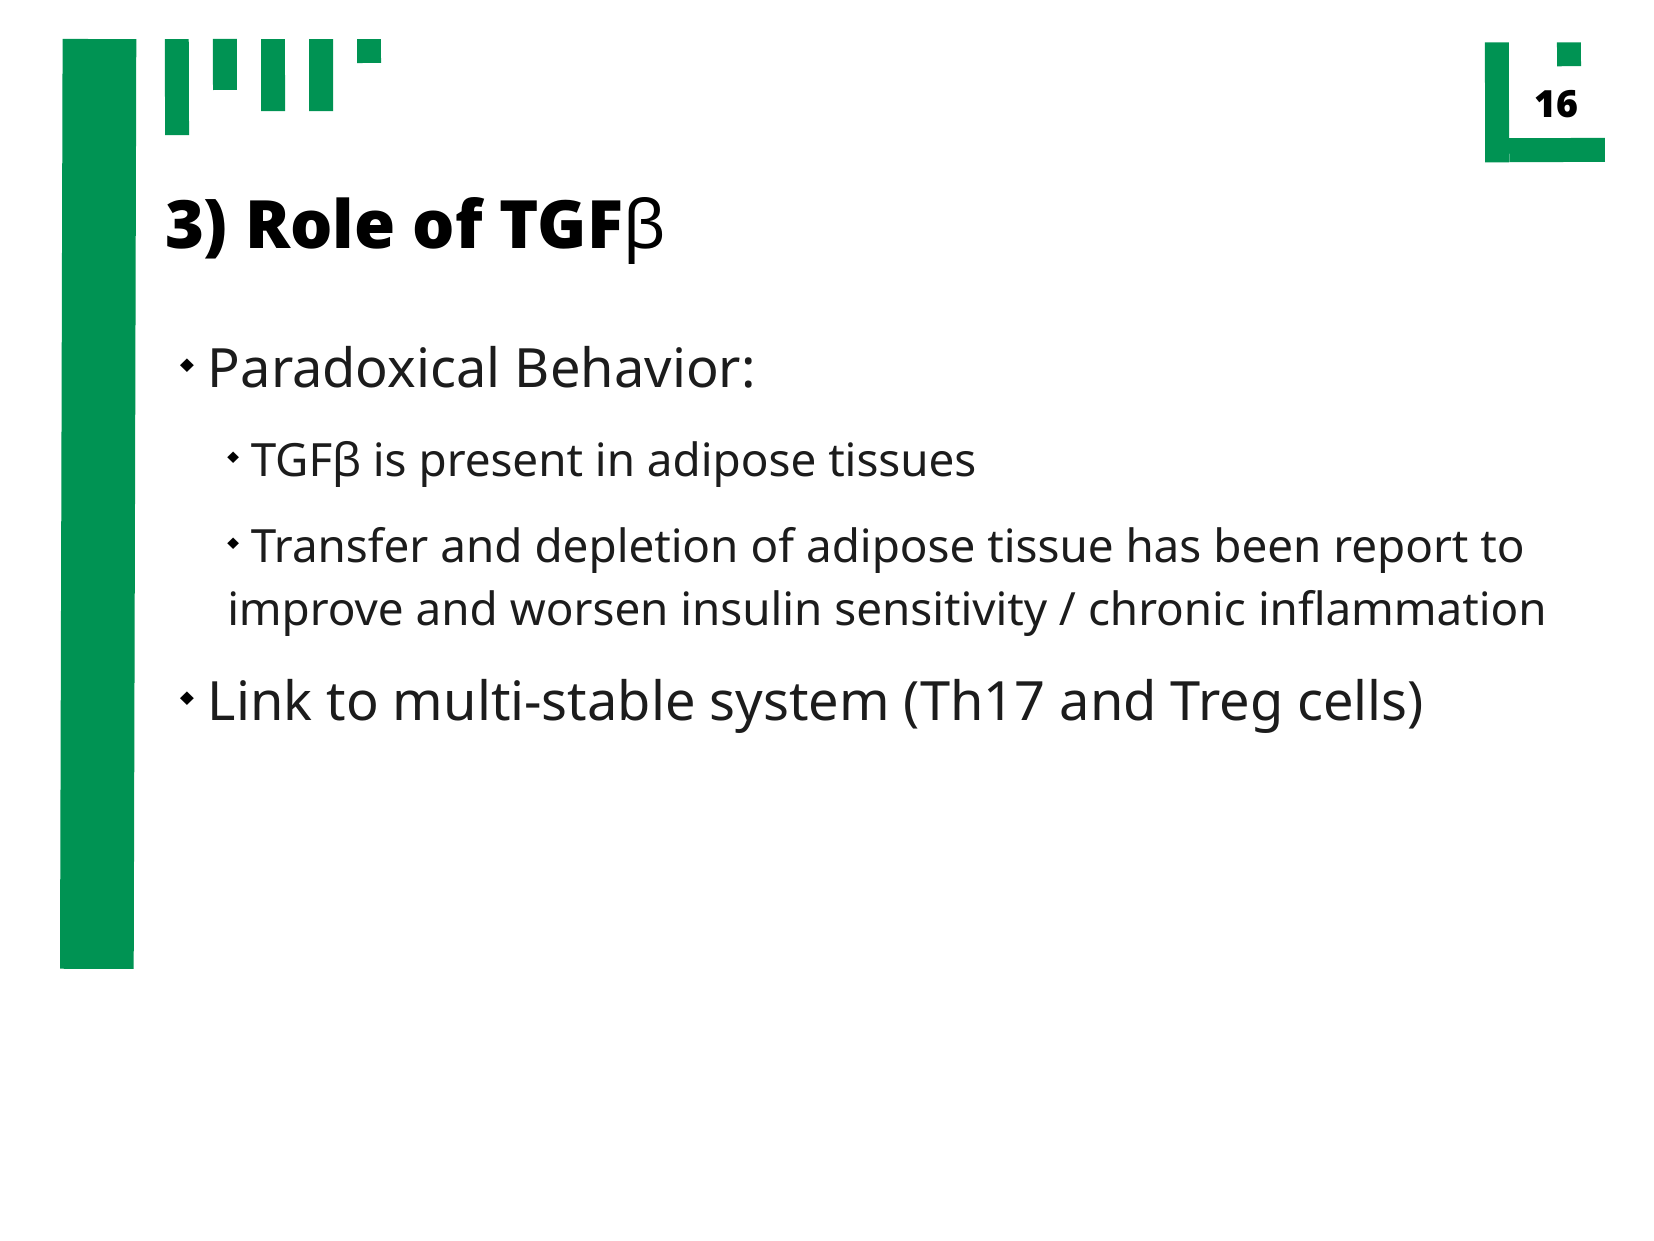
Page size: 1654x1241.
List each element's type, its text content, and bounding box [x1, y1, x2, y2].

list Paradoxical Behavior: TGFβ is present in adipose tissues Transfer and depletion of adipose tissue has been report to improve and worsen insulin sensitivity / chronic inflammation Link to multi-stable system (Th17 and Treg cells) [180, 330, 1606, 1098]
title 3) Role of TGFβ [165, 120, 1654, 268]
